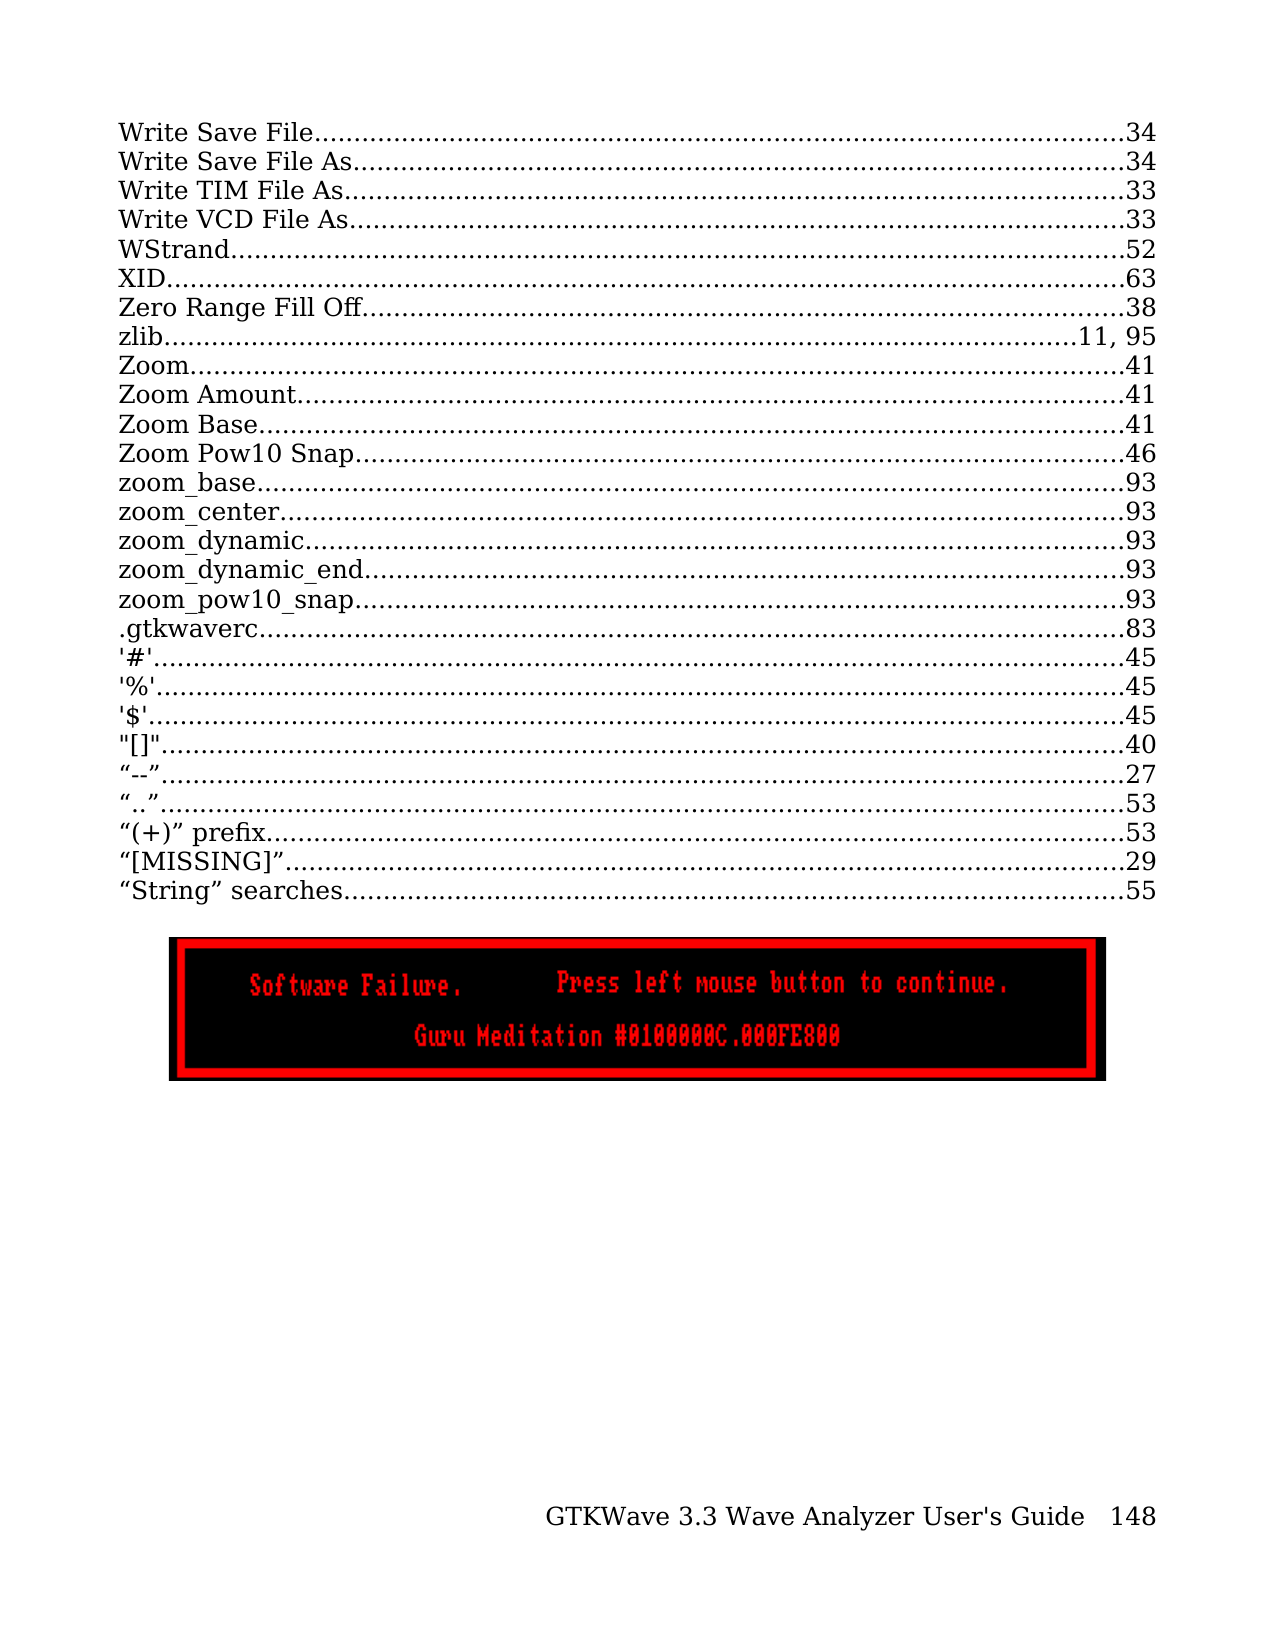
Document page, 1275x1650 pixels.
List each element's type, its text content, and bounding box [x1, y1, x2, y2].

picture [168, 937, 1107, 1081]
text "[]" 40 [118, 731, 1157, 760]
text '$' 45 [118, 701, 1157, 731]
text Zero Range Fill Off 38 [118, 293, 1157, 322]
text '%' 45 [118, 672, 1157, 701]
text XID 63 [118, 264, 1157, 293]
text Zoom 41 [118, 351, 1157, 381]
text Write TIM File As 33 [118, 176, 1157, 206]
text zoom_center 93 [118, 497, 1157, 526]
text “[MISSING]” 29 [118, 847, 1157, 876]
text Zoom Pow10 Snap 46 [118, 439, 1157, 468]
text zoom_dynamic 93 [118, 526, 1157, 556]
text zoom_pow10_snap 93 [118, 585, 1157, 614]
text '#' 45 [118, 643, 1157, 672]
text Zoom Amount 41 [118, 381, 1157, 410]
text Zoom Base 41 [118, 410, 1157, 439]
text “..” 53 [118, 789, 1157, 818]
text “String” searches 55 [118, 876, 1157, 906]
text Write Save File 34 [118, 118, 1157, 147]
text “(+)” prefix 53 [118, 818, 1157, 847]
text Write VCD File As 33 [118, 206, 1157, 235]
text zoom_base 93 [118, 468, 1157, 497]
text “--” 27 [118, 760, 1157, 789]
text zoom_dynamic_end 93 [118, 556, 1157, 585]
text Write Save File As 34 [118, 147, 1157, 176]
text .gtkwaverc 83 [118, 614, 1157, 643]
text zlib 11, 95 [118, 322, 1157, 351]
text WStrand 52 [118, 235, 1157, 264]
